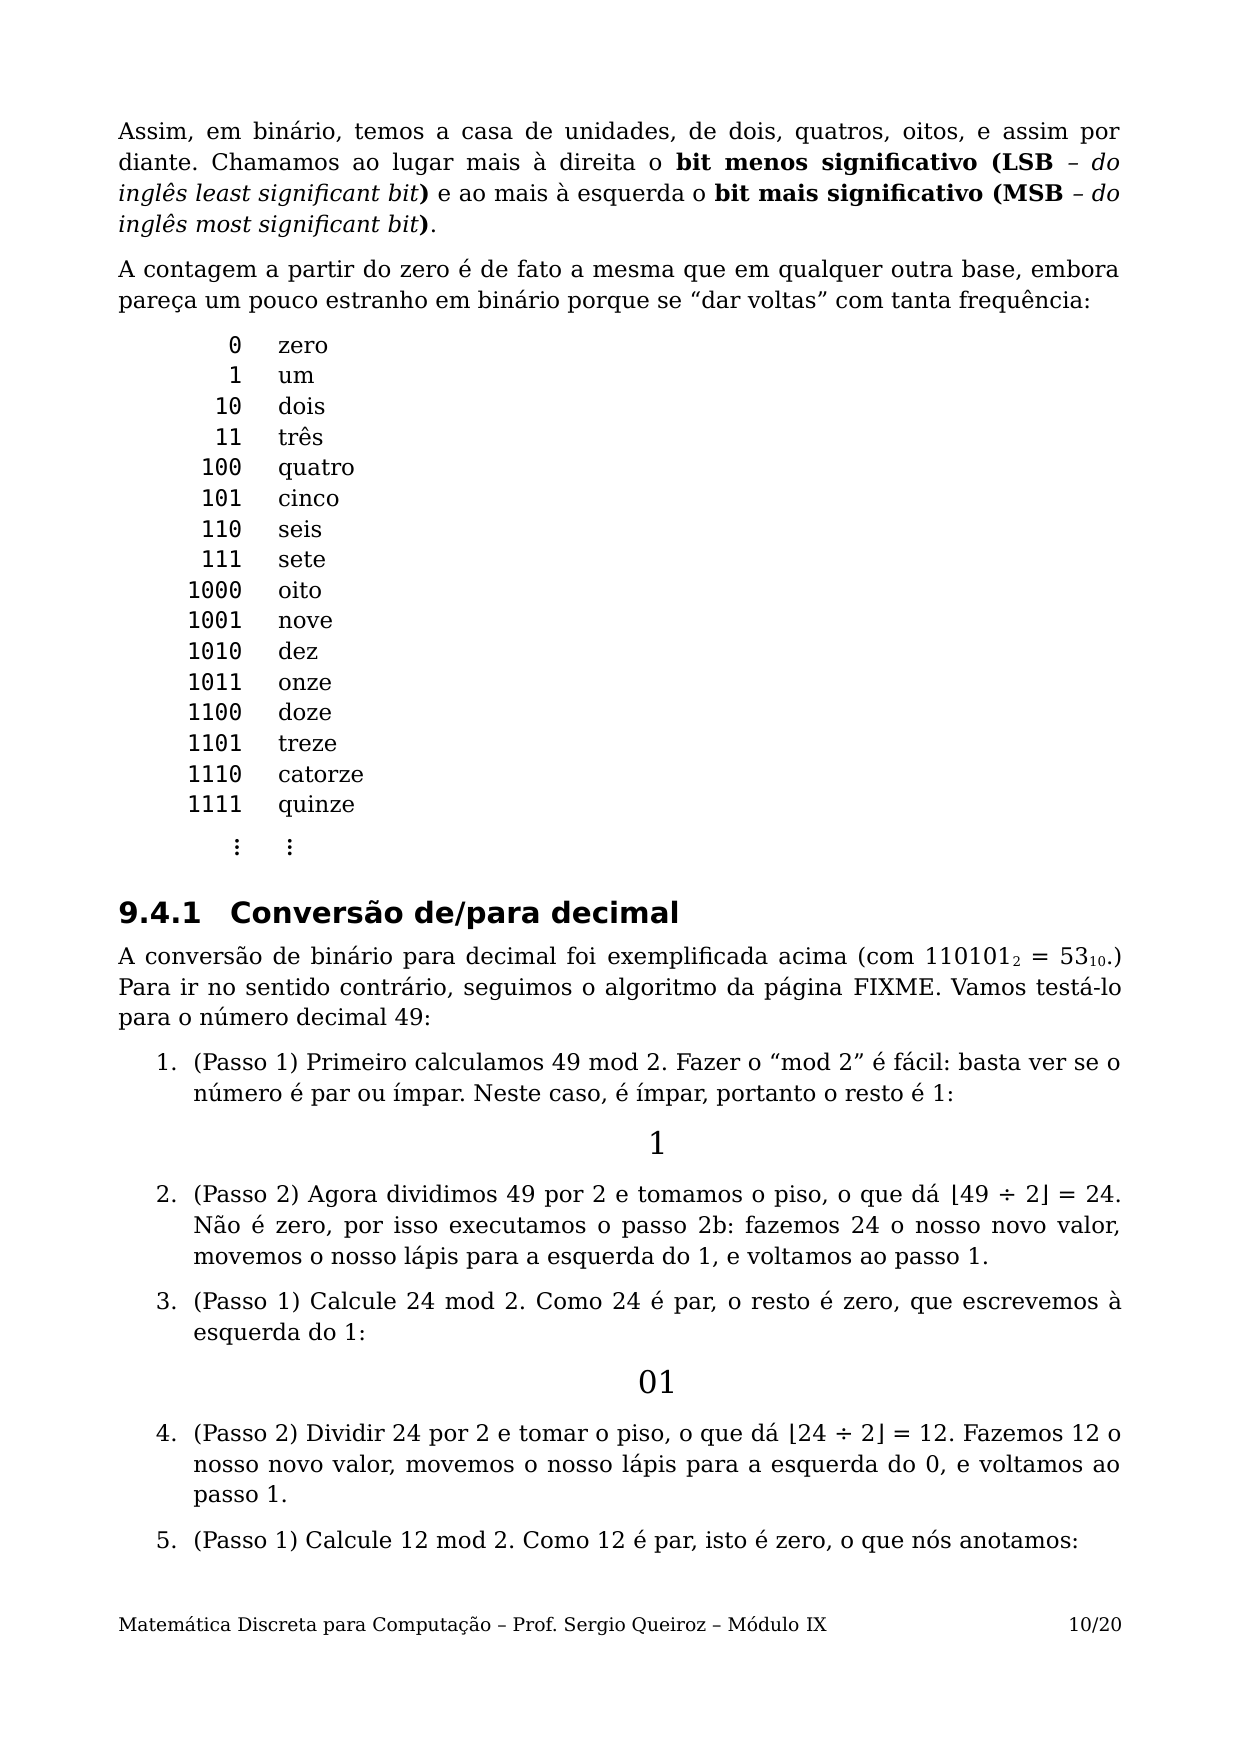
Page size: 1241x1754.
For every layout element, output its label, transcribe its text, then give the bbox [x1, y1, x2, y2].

list (Passo 1) Calcule 12 mod 2. Como 12 é par, isto é zero, o que nós anotamos: [156, 1527, 1122, 1553]
subtitle Conversão de/para decimal [118, 896, 1122, 931]
list (Passo 1) Calcule 24 mod 2. Como 24 é par, o resto é zero, que escrevemos à esquerda do 1: [156, 1288, 1122, 1345]
list (Passo 2) Agora dividimos 49 por 2 e tomamos o piso, o que dá ⌊49 ÷ 2⌋ = 24. Não é zero, por isso executamos o passo 2b: fazemos 24 o nosso novo valor, movemos o nosso lápis para a esquerda do 1, e voltamos ao passo 1. [156, 1182, 1122, 1269]
list (Passo 1) Primeiro calculamos 49 mod 2. Fazer o “mod 2” é fácil: basta ver se o número é par ou ímpar. Neste caso, é ímpar, portanto o resto é 1: [156, 1049, 1122, 1107]
text ⠸ ⠸ [118, 837, 1122, 863]
text 0 zero 1 um 10 dois 11 três 100 quatro 101 cinco 110 seis 111 sete 1000 oito 1001 nove 1010 dez 1011 onze 1100 doze 1101 treze 1110 catorze 1111 quinze [118, 332, 1122, 818]
text A contagem a partir do zero é de fato a mesma que em qualquer outra base, embora pareça um pouco estranho em binário porque se “dar voltas” com tanta frequência: [118, 256, 1122, 313]
list (Passo 2) Dividir 24 por 2 e tomar o piso, o que dá ⌊24 ÷ 2⌋ = 12. Fazemos 12 o nosso novo valor, movemos o nosso lápis para a esquerda do 0, e voltamos ao passo 1. [156, 1420, 1122, 1508]
list 1 [156, 1125, 1122, 1162]
text A conversão de binário para decimal foi exemplificada acima (com 1101012 = 5310.) Para ir no sentido contrário, seguimos o algoritmo da página FIXME. Vamos testá-lo para o número decimal 49: [118, 943, 1122, 1031]
list 01 [156, 1364, 1122, 1400]
text Assim, em binário, temos a casa de unidades, de dois, quatros, oitos, e assim por diante. Chamamos ao lugar mais à direita o bit menos significativo (LSB – do inglês least significant bit) e ao mais à esquerda o bit mais significativo (MSB – do inglês most significant bit). [118, 118, 1122, 238]
